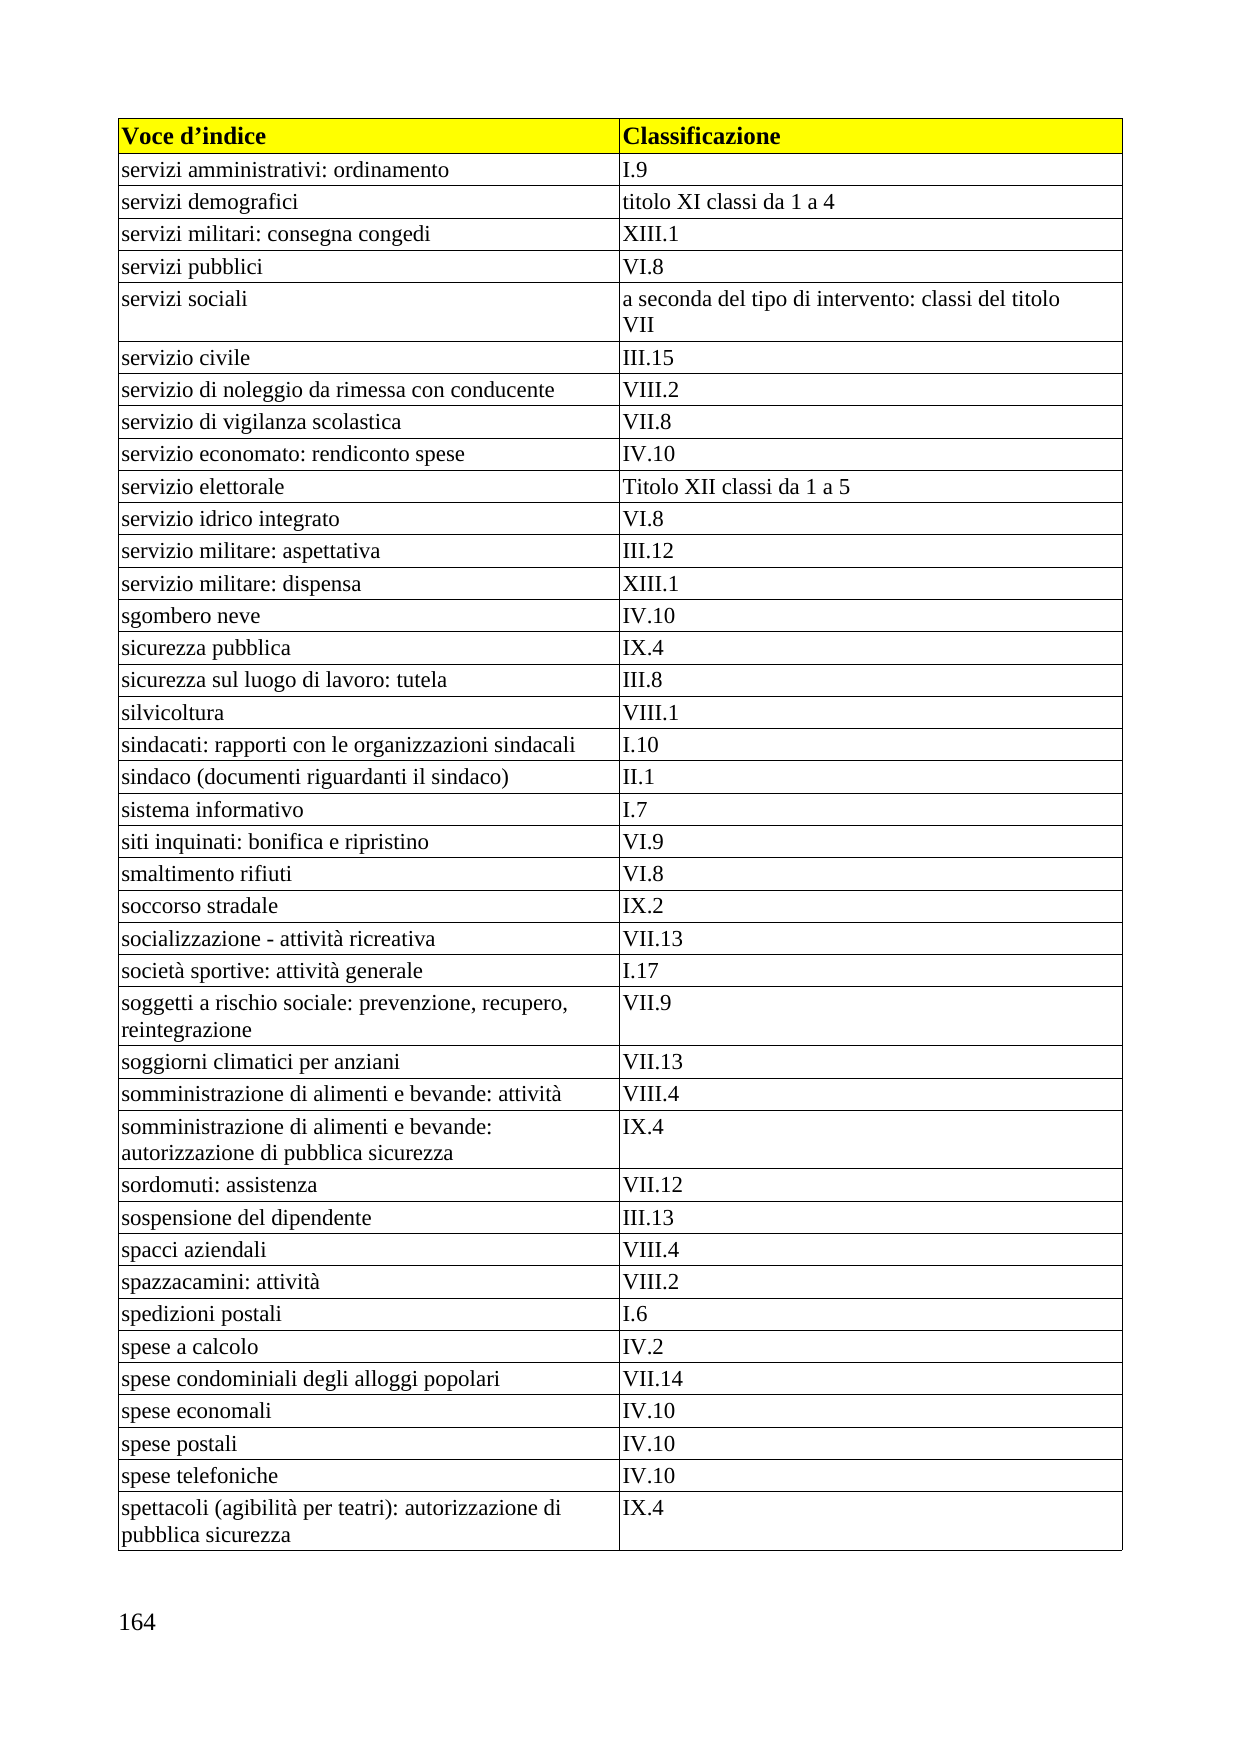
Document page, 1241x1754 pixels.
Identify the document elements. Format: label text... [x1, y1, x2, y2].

table_cell VII.9 [620, 987, 1122, 1045]
table_cell sicurezza pubblica [119, 632, 619, 663]
table_cell titolo XI classi da 1 a 4 [620, 186, 1122, 217]
table_cell IX.2 [620, 891, 1122, 922]
table_cell socializzazione - attività ricreativa [119, 923, 619, 954]
table_cell I.6 [620, 1299, 1122, 1330]
table_cell soccorso stradale [119, 891, 619, 922]
table_cell soggiorni climatici per anziani [119, 1046, 619, 1077]
table_cell IV.10 [620, 439, 1122, 470]
table_cell sospensione del dipendente [119, 1202, 619, 1233]
table_cell III.13 [620, 1202, 1122, 1233]
table_cell servizio di vigilanza scolastica [119, 406, 619, 437]
table_cell spese a calcolo [119, 1331, 619, 1362]
table_cell VIII.1 [620, 697, 1122, 728]
table_cell IV.10 [620, 1395, 1122, 1427]
table_cell VII.8 [620, 406, 1122, 437]
table_cell servizio militare: aspettativa [119, 535, 619, 567]
table_cell IV.10 [620, 1428, 1122, 1459]
table_cell a seconda del tipo di intervento: classi del titolo VII [620, 283, 1122, 341]
table_cell XIII.1 [620, 219, 1122, 250]
table_cell servizio idrico integrato [119, 503, 619, 534]
table_cell servizio di noleggio da rimessa con conducente [119, 374, 619, 405]
table_cell sicurezza sul luogo di lavoro: tutela [119, 665, 619, 696]
table_cell sordomuti: assistenza [119, 1169, 619, 1201]
table_cell servizi militari: consegna congedi [119, 219, 619, 250]
table_cell smaltimento rifiuti [119, 858, 619, 889]
table_cell III.8 [620, 665, 1122, 696]
table_cell VIII.2 [620, 374, 1122, 405]
table_cell servizio elettorale [119, 471, 619, 502]
table_cell II.1 [620, 761, 1122, 793]
table_cell IV.10 [620, 1460, 1122, 1491]
table_cell spese postali [119, 1428, 619, 1459]
table_cell I.7 [620, 794, 1122, 825]
table_cell IX.4 [620, 1492, 1122, 1550]
table_cell spazzacamini: attività [119, 1266, 619, 1297]
table_cell sistema informativo [119, 794, 619, 825]
table_cell sindacati: rapporti con le organizzazioni sindacali [119, 729, 619, 760]
table_cell VII.13 [620, 1046, 1122, 1077]
table_cell VI.9 [620, 826, 1122, 857]
table_cell spese condominiali degli alloggi popolari [119, 1363, 619, 1394]
table_cell Titolo XII classi da 1 a 5 [620, 471, 1122, 502]
table_cell servizi amministrativi: ordinamento [119, 154, 619, 185]
table_cell servizio economato: rendiconto spese [119, 439, 619, 470]
table_cell servizi sociali [119, 283, 619, 341]
table_cell VII.12 [620, 1169, 1122, 1201]
table_cell I.9 [620, 154, 1122, 185]
table_cell III.15 [620, 342, 1122, 373]
table_cell spettacoli (agibilità per teatri): autorizzazione di pubblica sicurezza [119, 1492, 619, 1550]
table_cell VI.8 [620, 251, 1122, 282]
table_cell VIII.2 [620, 1266, 1122, 1297]
table_cell XIII.1 [620, 568, 1122, 599]
table_cell somministrazione di alimenti e bevande: autorizzazione di pubblica sicurezza [119, 1111, 619, 1168]
table_cell servizio civile [119, 342, 619, 373]
table_cell servizi demografici [119, 186, 619, 217]
table_cell VI.8 [620, 503, 1122, 534]
table_cell società sportive: attività generale [119, 955, 619, 986]
table_cell IX.4 [620, 632, 1122, 663]
table_cell IX.4 [620, 1111, 1122, 1168]
table_cell sindaco (documenti riguardanti il sindaco) [119, 761, 619, 793]
table_cell spedizioni postali [119, 1299, 619, 1330]
table_cell sgombero neve [119, 600, 619, 631]
table_cell VI.8 [620, 858, 1122, 889]
table_cell servizi pubblici [119, 251, 619, 282]
table_cell VIII.4 [620, 1079, 1122, 1110]
table_header Voce d’indice [119, 119, 619, 153]
table_cell IV.2 [620, 1331, 1122, 1362]
table_cell VIII.4 [620, 1234, 1122, 1265]
table_cell IV.10 [620, 600, 1122, 631]
table_cell III.12 [620, 535, 1122, 567]
table_cell VII.13 [620, 923, 1122, 954]
table_cell I.10 [620, 729, 1122, 760]
table_header Classificazione [620, 119, 1122, 153]
table_cell I.17 [620, 955, 1122, 986]
table_cell soggetti a rischio sociale: prevenzione, recupero, reintegrazione [119, 987, 619, 1045]
table_cell siti inquinati: bonifica e ripristino [119, 826, 619, 857]
table_cell VII.14 [620, 1363, 1122, 1394]
table_cell spese economali [119, 1395, 619, 1427]
table_cell silvicoltura [119, 697, 619, 728]
table_cell servizio militare: dispensa [119, 568, 619, 599]
table_cell spacci aziendali [119, 1234, 619, 1265]
table_cell spese telefoniche [119, 1460, 619, 1491]
table_cell somministrazione di alimenti e bevande: attività [119, 1079, 619, 1110]
